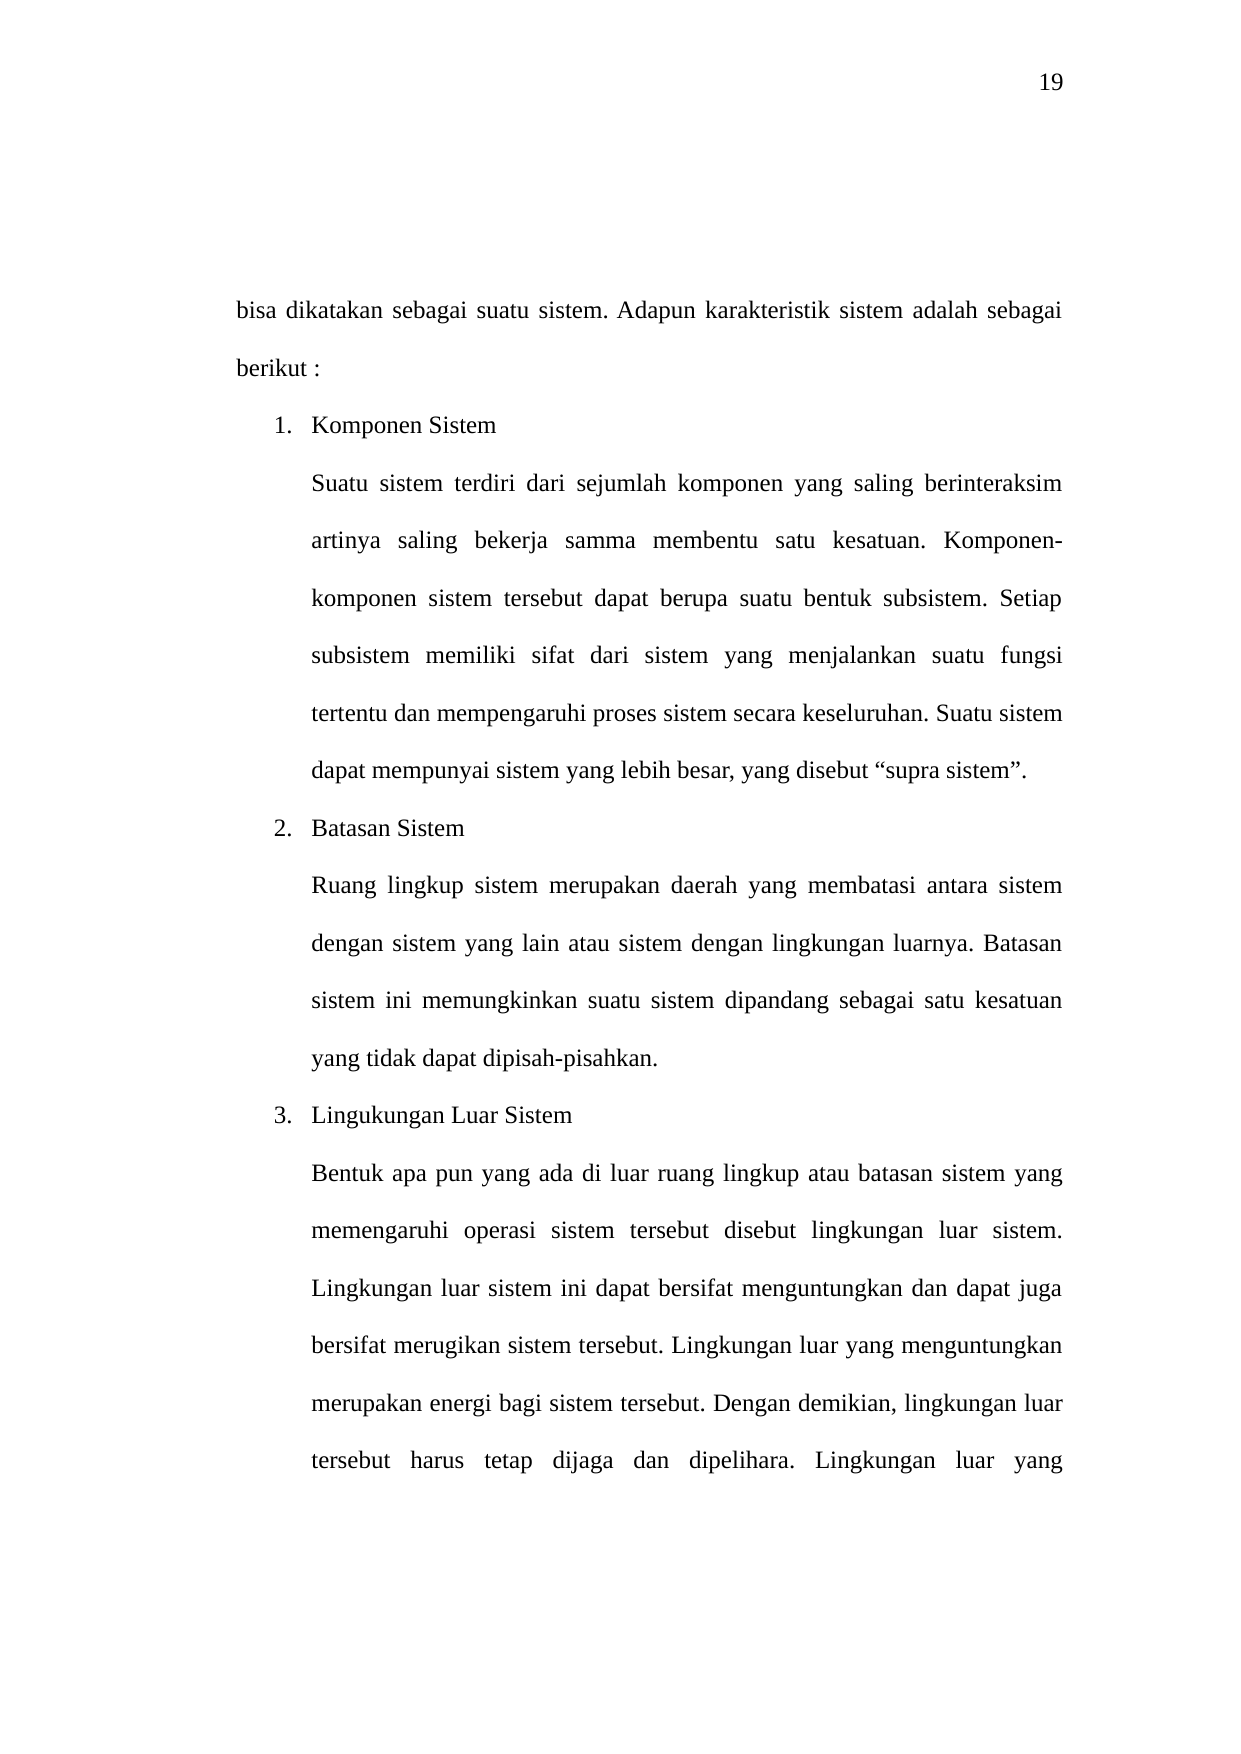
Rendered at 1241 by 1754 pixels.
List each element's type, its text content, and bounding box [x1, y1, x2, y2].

list Komponen Sistem [274, 410, 1063, 439]
list Bentuk apa pun yang ada di luar ruang lingkup atau batasan sistem yang memengaruhi operasi sistem tersebut disebut lingkungan luar sistem. Lingkungan luar sistem ini dapat bersifat menguntungkan dan dapat juga bersifat merugikan sistem tersebut. Lingkungan luar yang menguntungkan merupakan energi bagi sistem tersebut. Dengan demikian, lingkungan luar tersebut harus tetap dijaga dan dipelihara. Lingkungan luar yang [274, 1158, 1063, 1474]
list Batasan Sistem [274, 813, 1063, 842]
text bisa dikatakan sebagai suatu sistem. Adapun karakteristik sistem adalah sebagai berikut : [236, 295, 1063, 382]
list Suatu sistem terdiri dari sejumlah komponen yang saling berinteraksim artinya saling bekerja samma membentu satu kesatuan. Komponen-komponen sistem tersebut dapat berupa suatu bentuk subsistem. Setiap subsistem memiliki sifat dari sistem yang menjalankan suatu fungsi tertentu dan mempengaruhi proses sistem secara keseluruhan. Suatu sistem dapat mempunyai sistem yang lebih besar, yang disebut “supra sistem”. [274, 468, 1063, 784]
list Lingukungan Luar Sistem [274, 1100, 1063, 1129]
list Ruang lingkup sistem merupakan daerah yang membatasi antara sistem dengan sistem yang lain atau sistem dengan lingkungan luarnya. Batasan sistem ini memungkinkan suatu sistem dipandang sebagai satu kesatuan yang tidak dapat dipisah-pisahkan. [274, 870, 1063, 1072]
